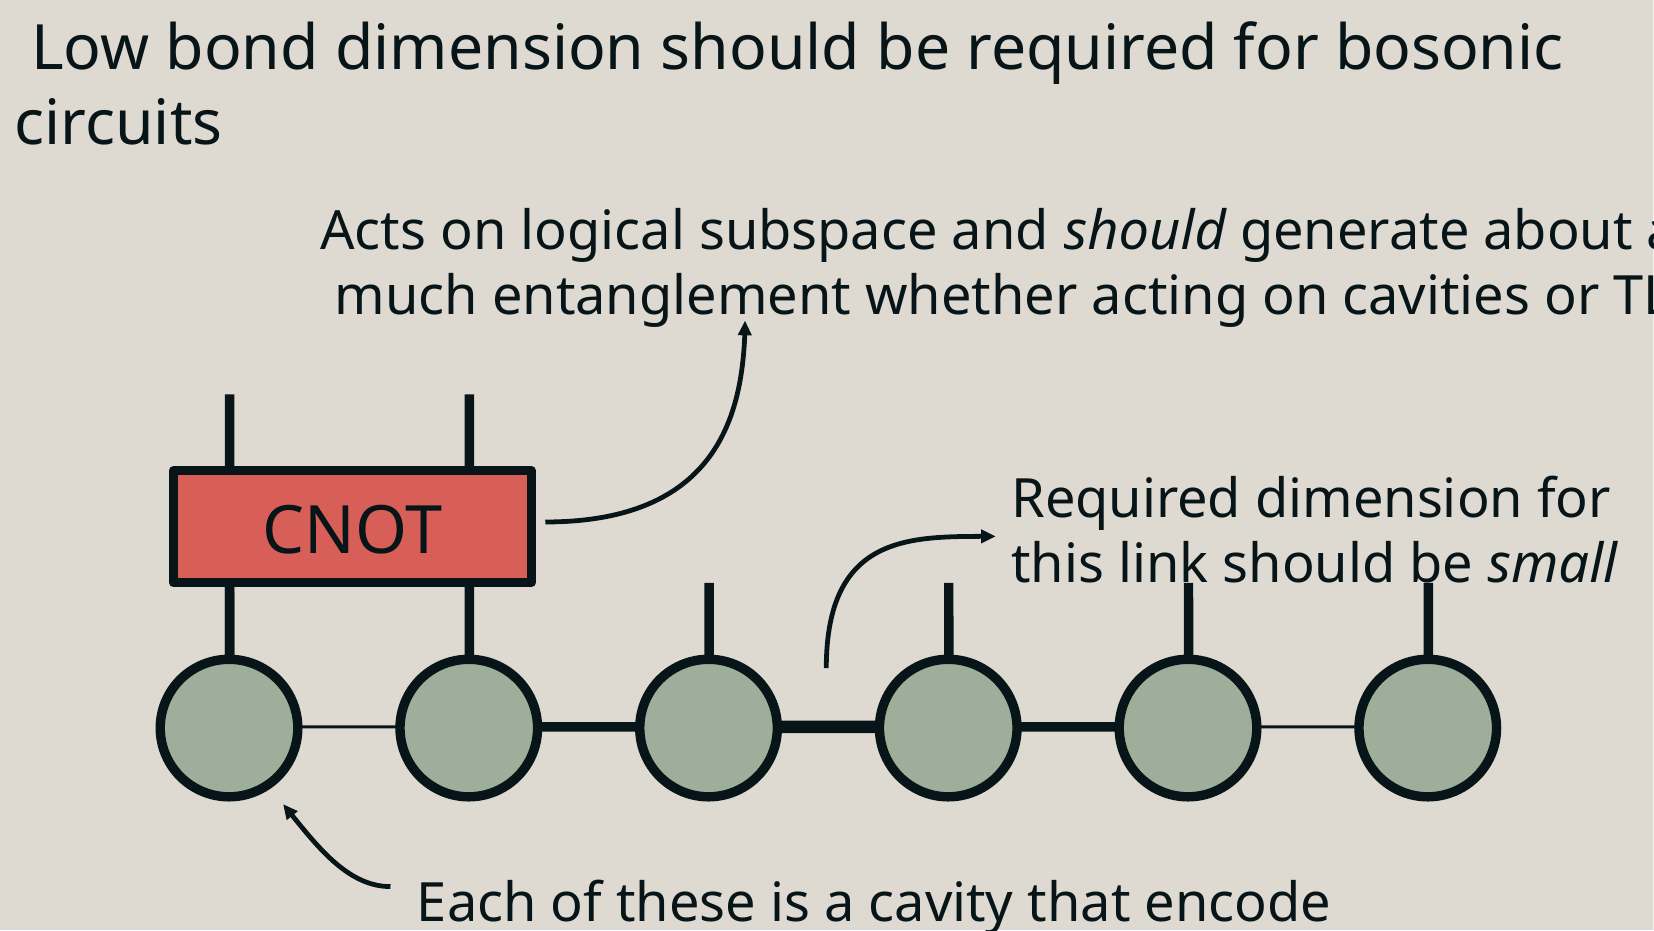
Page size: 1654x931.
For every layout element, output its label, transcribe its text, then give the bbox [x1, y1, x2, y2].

text_box [879, 659, 1018, 797]
text_box [400, 659, 538, 797]
text_box Low bond dimension should be required for bosonic circuits [0, 0, 1586, 112]
text_box Each of these is a cavity that encode a qubit [416, 867, 1341, 931]
text_box [160, 659, 298, 797]
text_box [639, 659, 778, 797]
text_box Acts on logical subspace and should generate about as much entanglement whether acting on cavities or TLSs [320, 195, 1408, 312]
text_box [1359, 659, 1497, 797]
text_box [1119, 659, 1257, 797]
text_box CNOT [173, 470, 532, 583]
text_box Required dimension for this link should be small [1011, 463, 1511, 581]
